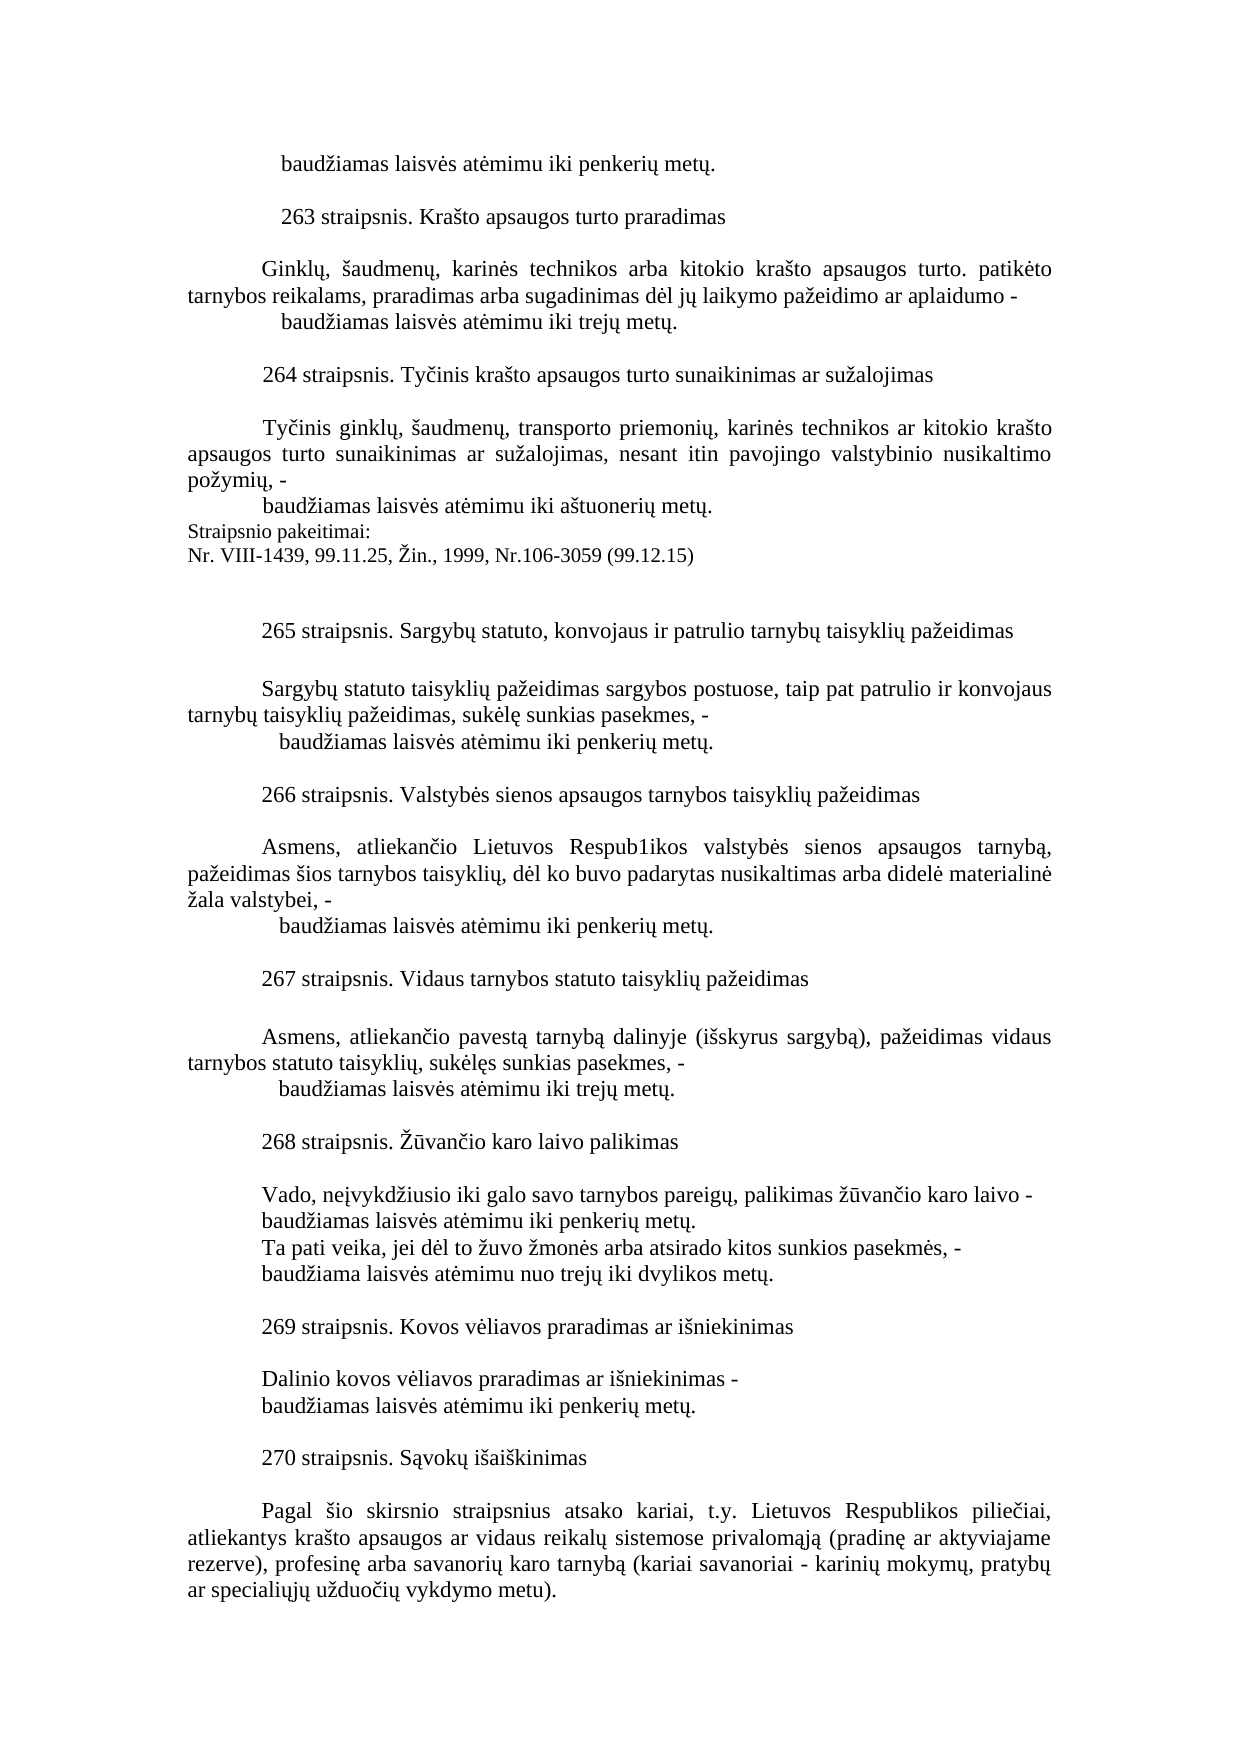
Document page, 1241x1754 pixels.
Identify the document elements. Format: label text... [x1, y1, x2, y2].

text 269 straipsnis. Kovos vėliavos praradimas ar išniekinimas [261, 1313, 1053, 1339]
text baudžiamas laisvės atėmimu iki penkerių metų. [205, 728, 1053, 754]
text Asmens, atliekančio pavestą tarnybą dalinyje (išskyrus sargybą), pažeidimas vidaus tarnybos statuto taisyklių, sukėlęs sunkias pasekmes, - [187, 1023, 1053, 1076]
text Sargybų statuto taisyklių pažeidimas sargybos postuose, taip pat patrulio ir konvojaus tarnybų taisyklių pažeidimas, sukėlę sunkias pasekmes, - [187, 675, 1053, 728]
text baudžiamas laisvės atėmimu iki penkerių metų. [207, 150, 1053, 176]
text 266 straipsnis. Valstybės sienos apsaugos tarnybos taisyklių pažeidimas [261, 781, 1053, 807]
text 270 straipsnis. Sąvokų išaiškinimas [205, 1444, 1053, 1471]
text baudžiamas laisvės atėmimu iki aštuonerių metų. [187, 493, 1053, 519]
text baudžiamas laisvės atėmimu iki trejų metų. [204, 1076, 1053, 1102]
text 263 straipsnis. Krašto apsaugos turto praradimas [207, 203, 1053, 229]
text Nr. VIII-1439, 99.11.25, Žin., 1999, Nr.106-3059 (99.12.15) [187, 543, 1053, 567]
text Tyčinis ginklų, šaudmenų, transporto priemonių, karinės technikos ar kitokio krašto apsaugos turto sunaikinimas ar sužalojimas, nesant itin pavojingo valstybinio nusikaltimo požymių, - [187, 413, 1053, 493]
text 264 straipsnis. Tyčinis krašto apsaugos turto sunaikinimas ar sužalojimas [187, 361, 1053, 387]
text Dalinio kovos vėliavos praradimas ar išniekinimas - [187, 1365, 1053, 1392]
text 268 straipsnis. Žūvančio karo laivo palikimas [206, 1128, 1053, 1154]
text baudžiamas laisvės atėmimu iki trejų metų. [207, 308, 1053, 334]
text Ta pati veika, jei dėl to žuvo žmonės arba atsirado kitos sunkios pasekmės, - [187, 1234, 1053, 1260]
text Asmens, atliekančio Lietuvos Respub1ikos valstybės sienos apsaugos tarnybą, pažeidimas šios tarnybos taisyklių, dėl ko buvo padarytas nusikaltimas arba didelė materialinė žala valstybei, - [187, 833, 1053, 912]
text baudžiamas laisvės atėmimu iki penkerių metų. [205, 912, 1053, 939]
text Straipsnio pakeitimai: [187, 519, 1053, 543]
text baudžiama laisvės atėmimu nuo trejų iki dvylikos metų. [207, 1260, 1053, 1286]
text baudžiamas laisvės atėmimu iki penkerių metų. [187, 1392, 1053, 1418]
text Ginklų, šaudmenų, karinės technikos arba kitokio krašto apsaugos turto. patikėto tarnybos reikalams, praradimas arba sugadinimas dėl jų laikymo pažeidimo ar aplaidumo - [187, 255, 1053, 308]
text Pagal šio skirsnio straipsnius atsako kariai, t.y. Lietuvos Respublikos piliečiai, atliekantys krašto apsaugos ar vidaus reikalų sistemose privalomąją (pradinę ar aktyviajame rezerve), profesinę arba savanorių karo tarnybą (kariai savanoriai - karinių mokymų, pratybų ar specialiųjų užduočių vykdymo metu). [187, 1497, 1053, 1603]
text 267 straipsnis. Vidaus tarnybos statuto taisyklių pažeidimas [261, 965, 1053, 991]
text baudžiamas laisvės atėmimu iki penkerių metų. [206, 1207, 1053, 1234]
text Vado, neįvykdžiusio iki galo savo tarnybos pareigų, palikimas žūvančio karo laivo - [187, 1181, 1053, 1207]
text 265 straipsnis. Sargybų statuto, konvojaus ir patrulio tarnybų taisyklių pažeidimas [261, 617, 1053, 644]
